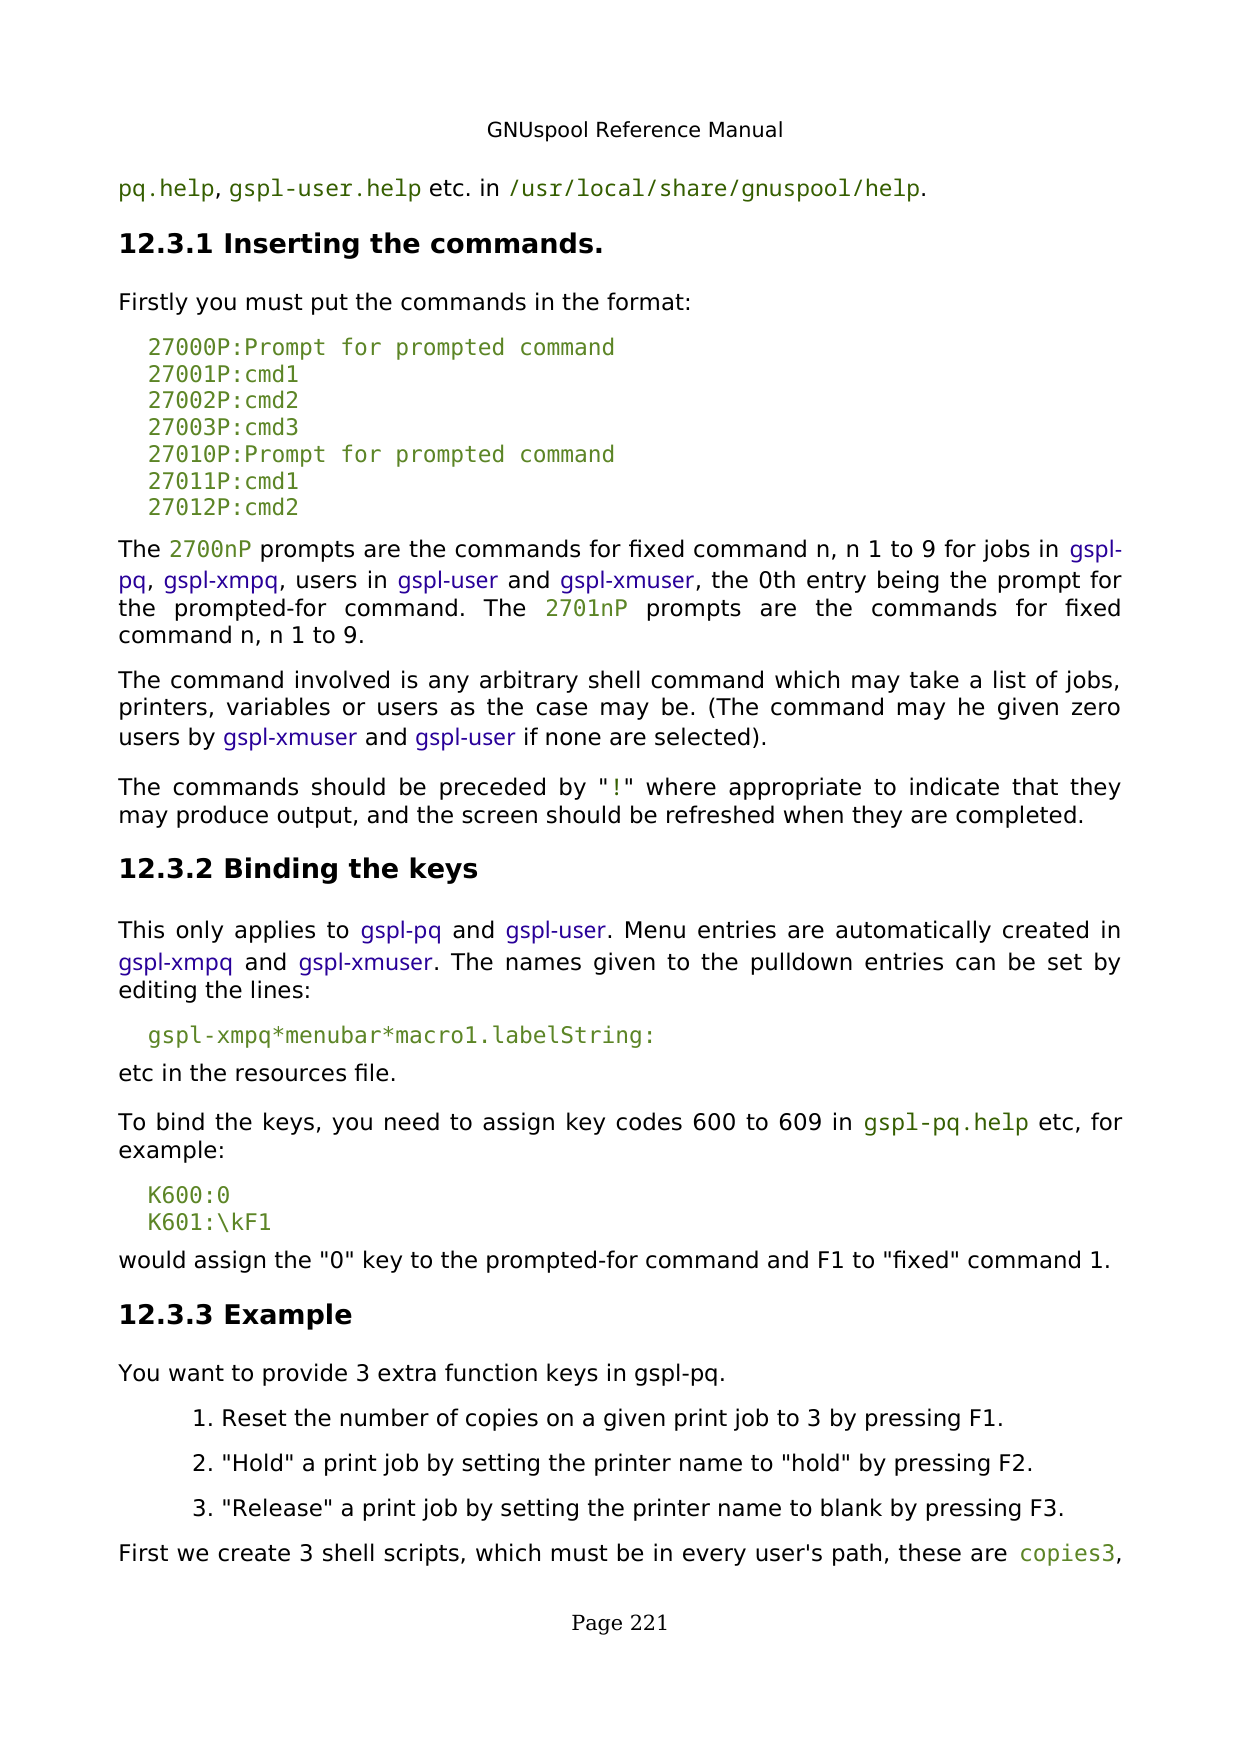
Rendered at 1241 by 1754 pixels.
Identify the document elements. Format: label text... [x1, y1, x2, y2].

list Reset the number of copies on a given print job to 3 by pressing F1. [192, 1405, 1122, 1432]
text To bind the keys, you need to assign key codes 600 to 609 in gspl-pq.help etc, for example: [118, 1106, 1122, 1164]
text pq.help, gspl-user.help etc. in /usr/local/share/gnuspool/help. [118, 172, 1122, 203]
subtitle Example [118, 1299, 1122, 1330]
text You want to provide 3 extra function keys in gspl-pq. [118, 1360, 1122, 1387]
subtitle Inserting the commands. [118, 228, 1122, 259]
text etc in the resources file. [118, 1061, 1122, 1087]
subtitle Binding the keys [118, 854, 1122, 885]
text gspl-xmpq*menubar*macro1.labelString: [148, 1022, 1122, 1049]
text This only applies to gspl-pq and gspl-user. Menu entries are automatically created in gspl-xmpq and gspl-xmuser. The names given to the pulldown entries can be set by editing the lines: [118, 914, 1122, 1004]
text First we create 3 shell scripts, which must be in every user's path, these are copies3, [118, 1540, 1122, 1567]
text The 2700nP prompts are the commands for fixed command n, n 1 to 9 for jobs in gspl-pq, gspl-xmpq, users in gspl-user and gspl-xmuser, the 0th entry being the prompt for the prompted-for command. The 2701nP prompts are the commands for fixed command n, n 1 to 9. [118, 533, 1122, 649]
text The commands should be preceded by "!" where appropriate to indicate that they may produce output, and the screen should be refreshed when they are completed. [118, 771, 1122, 829]
list "Release" a print job by setting the printer name to blank by pressing F3. [192, 1495, 1122, 1522]
text The command involved is any arbitrary shell command which may take a list of jobs, printers, variables or users as the case may be. (The command may he given zero users by gspl-xmuser and gspl-user if none are selected). [118, 667, 1122, 752]
text K600:0 K601:\kF1 [148, 1182, 1122, 1236]
text would assign the "0" key to the prompted-for command and F1 to "fixed" command 1. [118, 1247, 1122, 1274]
text 27000P:Prompt for prompted command 27001P:cmd1 27002P:cmd2 27003P:cmd3 27010P:Prompt for prompted command 27011P:cmd1 27012P:cmd2 [148, 334, 1122, 521]
list "Hold" a print job by setting the printer name to "hold" by pressing F2. [192, 1450, 1122, 1477]
text Firstly you must put the commands in the format: [118, 289, 1122, 316]
